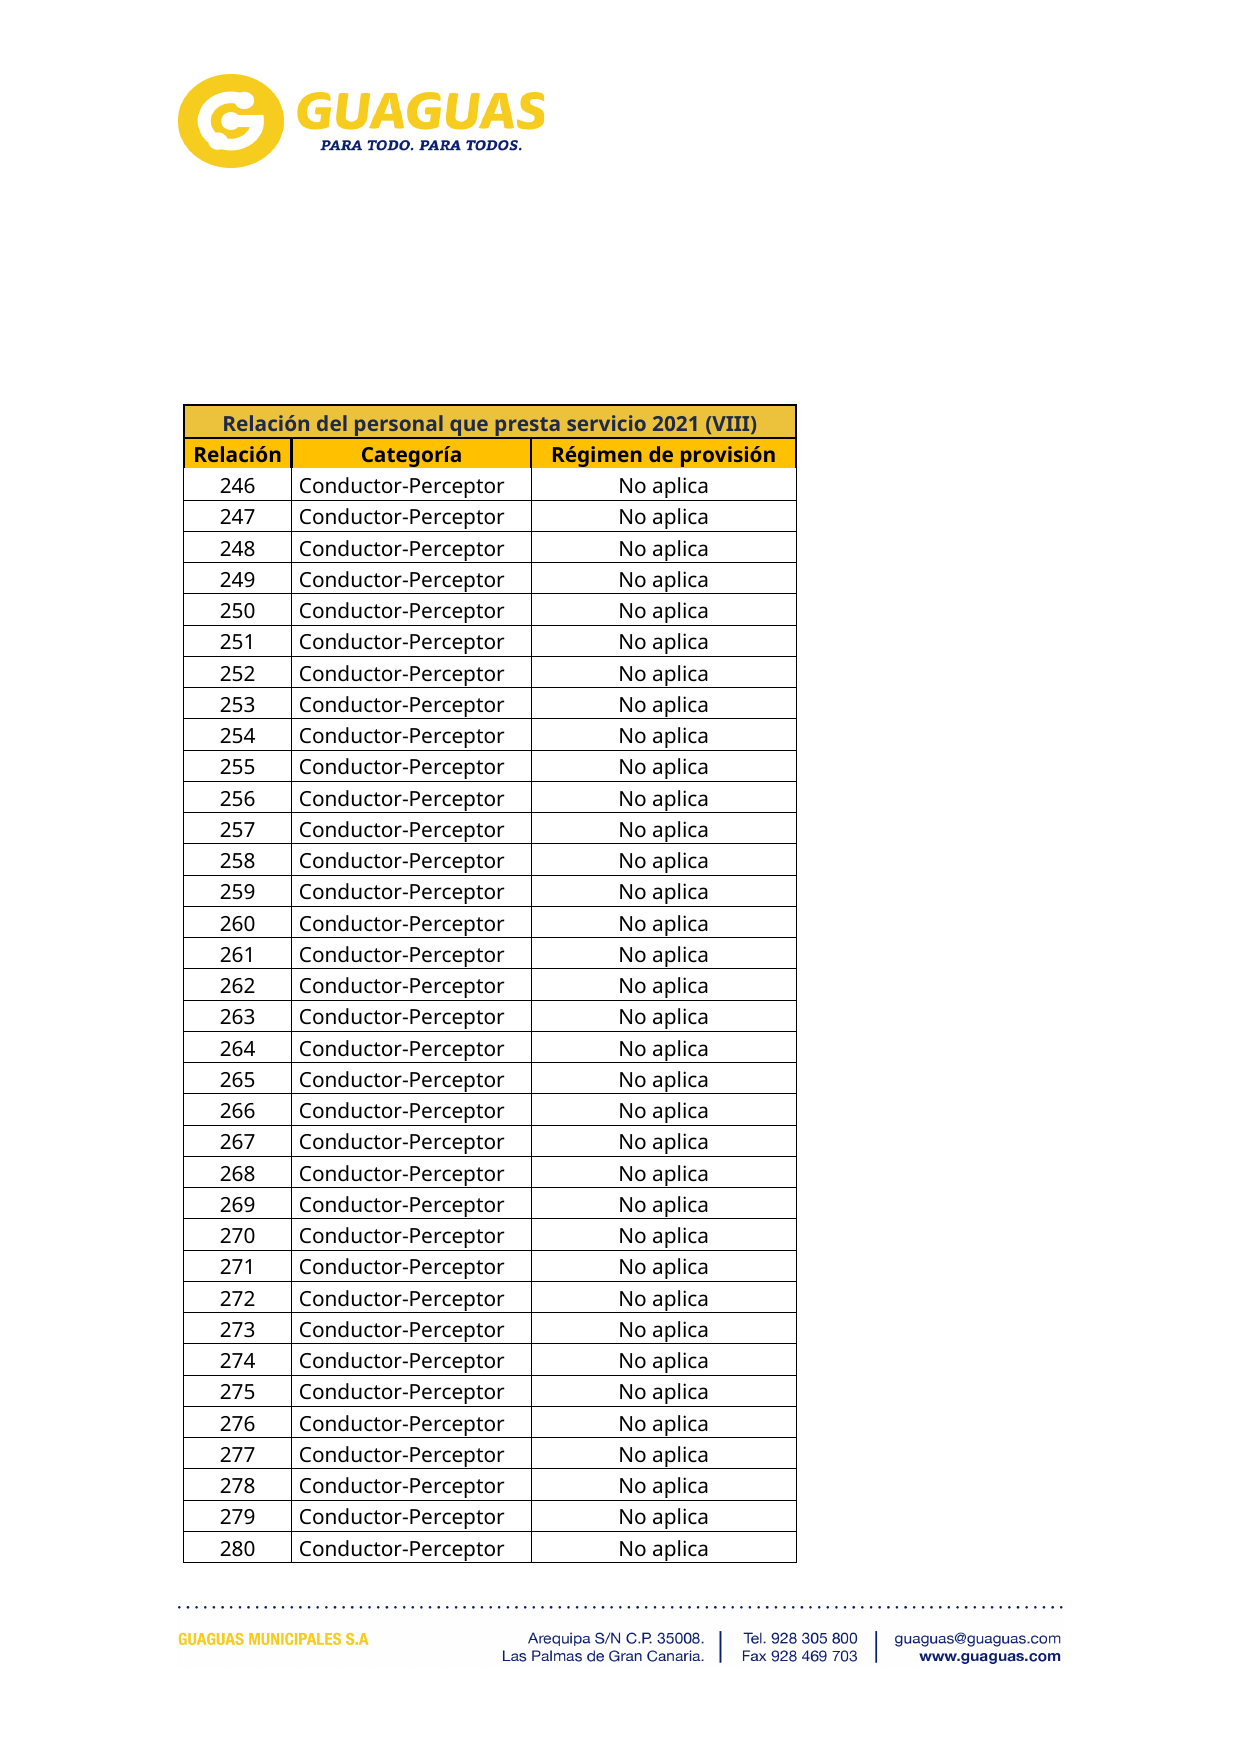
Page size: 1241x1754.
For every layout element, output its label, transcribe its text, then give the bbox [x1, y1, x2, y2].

table_cell 278 [184, 1469, 291, 1499]
table_cell No aplica [532, 1219, 796, 1249]
table_cell Conductor-Perceptor [292, 1063, 531, 1093]
table_cell Conductor-Perceptor [292, 1126, 531, 1156]
table_cell Conductor-Perceptor [292, 626, 531, 656]
table_cell Conductor-Perceptor [292, 468, 531, 499]
table_cell 250 [184, 594, 291, 624]
table_cell 249 [184, 563, 291, 593]
table_cell No aplica [532, 1251, 796, 1281]
table_cell 256 [184, 782, 291, 812]
table_cell No aplica [532, 1469, 796, 1499]
table_cell 274 [184, 1344, 291, 1374]
table_cell Relación [185, 439, 290, 468]
table_cell Conductor-Perceptor [292, 782, 531, 812]
table_cell Conductor-Perceptor [292, 1407, 531, 1437]
table_cell Conductor-Perceptor [292, 1438, 531, 1468]
table_cell Conductor-Perceptor [292, 1376, 531, 1406]
table_cell 248 [184, 532, 291, 562]
table_cell 254 [184, 719, 291, 749]
table_cell No aplica [532, 1376, 796, 1406]
table_cell 270 [184, 1219, 291, 1249]
table_cell No aplica [532, 1344, 796, 1374]
table_cell 252 [184, 657, 291, 687]
table_cell Conductor-Perceptor [292, 719, 531, 749]
table_cell Conductor-Perceptor [292, 1157, 531, 1187]
table_cell 264 [184, 1032, 291, 1062]
table_cell Conductor-Perceptor [292, 501, 531, 531]
table_cell No aplica [532, 501, 796, 531]
table_cell 260 [184, 907, 291, 937]
table_cell Conductor-Perceptor [292, 844, 531, 874]
table_cell No aplica [532, 1032, 796, 1062]
table_cell No aplica [532, 1438, 796, 1468]
table_cell No aplica [532, 563, 796, 593]
table_cell No aplica [532, 813, 796, 843]
table_cell 259 [184, 876, 291, 906]
table_cell 263 [184, 1001, 291, 1031]
table_cell 280 [184, 1532, 291, 1562]
table_cell Conductor-Perceptor [292, 1032, 531, 1062]
table_cell Conductor-Perceptor [292, 1251, 531, 1281]
table_cell Categoría [293, 439, 530, 468]
table_cell No aplica [532, 594, 796, 624]
table_cell No aplica [532, 1094, 796, 1124]
table_cell Conductor-Perceptor [292, 594, 531, 624]
table_cell 267 [184, 1126, 291, 1156]
table_cell No aplica [532, 1501, 796, 1531]
table_cell Régimen de provisión [532, 439, 795, 468]
table_cell No aplica [532, 626, 796, 656]
table_cell No aplica [532, 844, 796, 874]
table_cell Conductor-Perceptor [292, 532, 531, 562]
table_cell 269 [184, 1188, 291, 1218]
table_cell No aplica [532, 751, 796, 781]
table_cell 247 [184, 501, 291, 531]
table_cell No aplica [532, 1188, 796, 1218]
table_cell Conductor-Perceptor [292, 1469, 531, 1499]
table_cell 258 [184, 844, 291, 874]
table_cell 271 [184, 1251, 291, 1281]
table_cell Conductor-Perceptor [292, 969, 531, 999]
table_cell Conductor-Perceptor [292, 1532, 531, 1562]
table_cell No aplica [532, 1157, 796, 1187]
table_cell 253 [184, 688, 291, 718]
table_cell No aplica [532, 1407, 796, 1437]
table_cell Conductor-Perceptor [292, 1188, 531, 1218]
table_cell 265 [184, 1063, 291, 1093]
table_cell Conductor-Perceptor [292, 1219, 531, 1249]
table_cell Conductor-Perceptor [292, 907, 531, 937]
table_cell 273 [184, 1313, 291, 1343]
table_cell 255 [184, 751, 291, 781]
table_cell 262 [184, 969, 291, 999]
table_cell Conductor-Perceptor [292, 688, 531, 718]
table_cell Conductor-Perceptor [292, 1282, 531, 1312]
table_cell 266 [184, 1094, 291, 1124]
table_cell No aplica [532, 1001, 796, 1031]
table_cell No aplica [532, 719, 796, 749]
table_cell No aplica [532, 657, 796, 687]
table_cell No aplica [532, 1282, 796, 1312]
table_cell Conductor-Perceptor [292, 1344, 531, 1374]
table_cell Conductor-Perceptor [292, 876, 531, 906]
table_cell Conductor-Perceptor [292, 751, 531, 781]
table_cell Conductor-Perceptor [292, 563, 531, 593]
table_cell No aplica [532, 532, 796, 562]
table_cell No aplica [532, 876, 796, 906]
table_cell 279 [184, 1501, 291, 1531]
table_cell Conductor-Perceptor [292, 1094, 531, 1124]
table_cell No aplica [532, 1126, 796, 1156]
table_cell 277 [184, 1438, 291, 1468]
table_cell No aplica [532, 688, 796, 718]
table_cell 257 [184, 813, 291, 843]
table_cell No aplica [532, 782, 796, 812]
table_cell 246 [184, 468, 291, 499]
table_cell 251 [184, 626, 291, 656]
table_cell 261 [184, 938, 291, 968]
table_cell No aplica [532, 938, 796, 968]
table_cell No aplica [532, 1313, 796, 1343]
table_cell 268 [184, 1157, 291, 1187]
table_cell No aplica [532, 1532, 796, 1562]
table_cell 275 [184, 1376, 291, 1406]
table_cell No aplica [532, 907, 796, 937]
table_cell 276 [184, 1407, 291, 1437]
table_cell Conductor-Perceptor [292, 1001, 531, 1031]
table_cell Conductor-Perceptor [292, 657, 531, 687]
table_cell Conductor-Perceptor [292, 1313, 531, 1343]
table_cell No aplica [532, 468, 796, 499]
table_cell No aplica [532, 969, 796, 999]
table_cell Conductor-Perceptor [292, 813, 531, 843]
table_cell No aplica [532, 1063, 796, 1093]
table_header Relación del personal que presta servicio 2021 (VIII) [185, 406, 795, 437]
table_cell Conductor-Perceptor [292, 1501, 531, 1531]
table_cell Conductor-Perceptor [292, 938, 531, 968]
table_cell 272 [184, 1282, 291, 1312]
